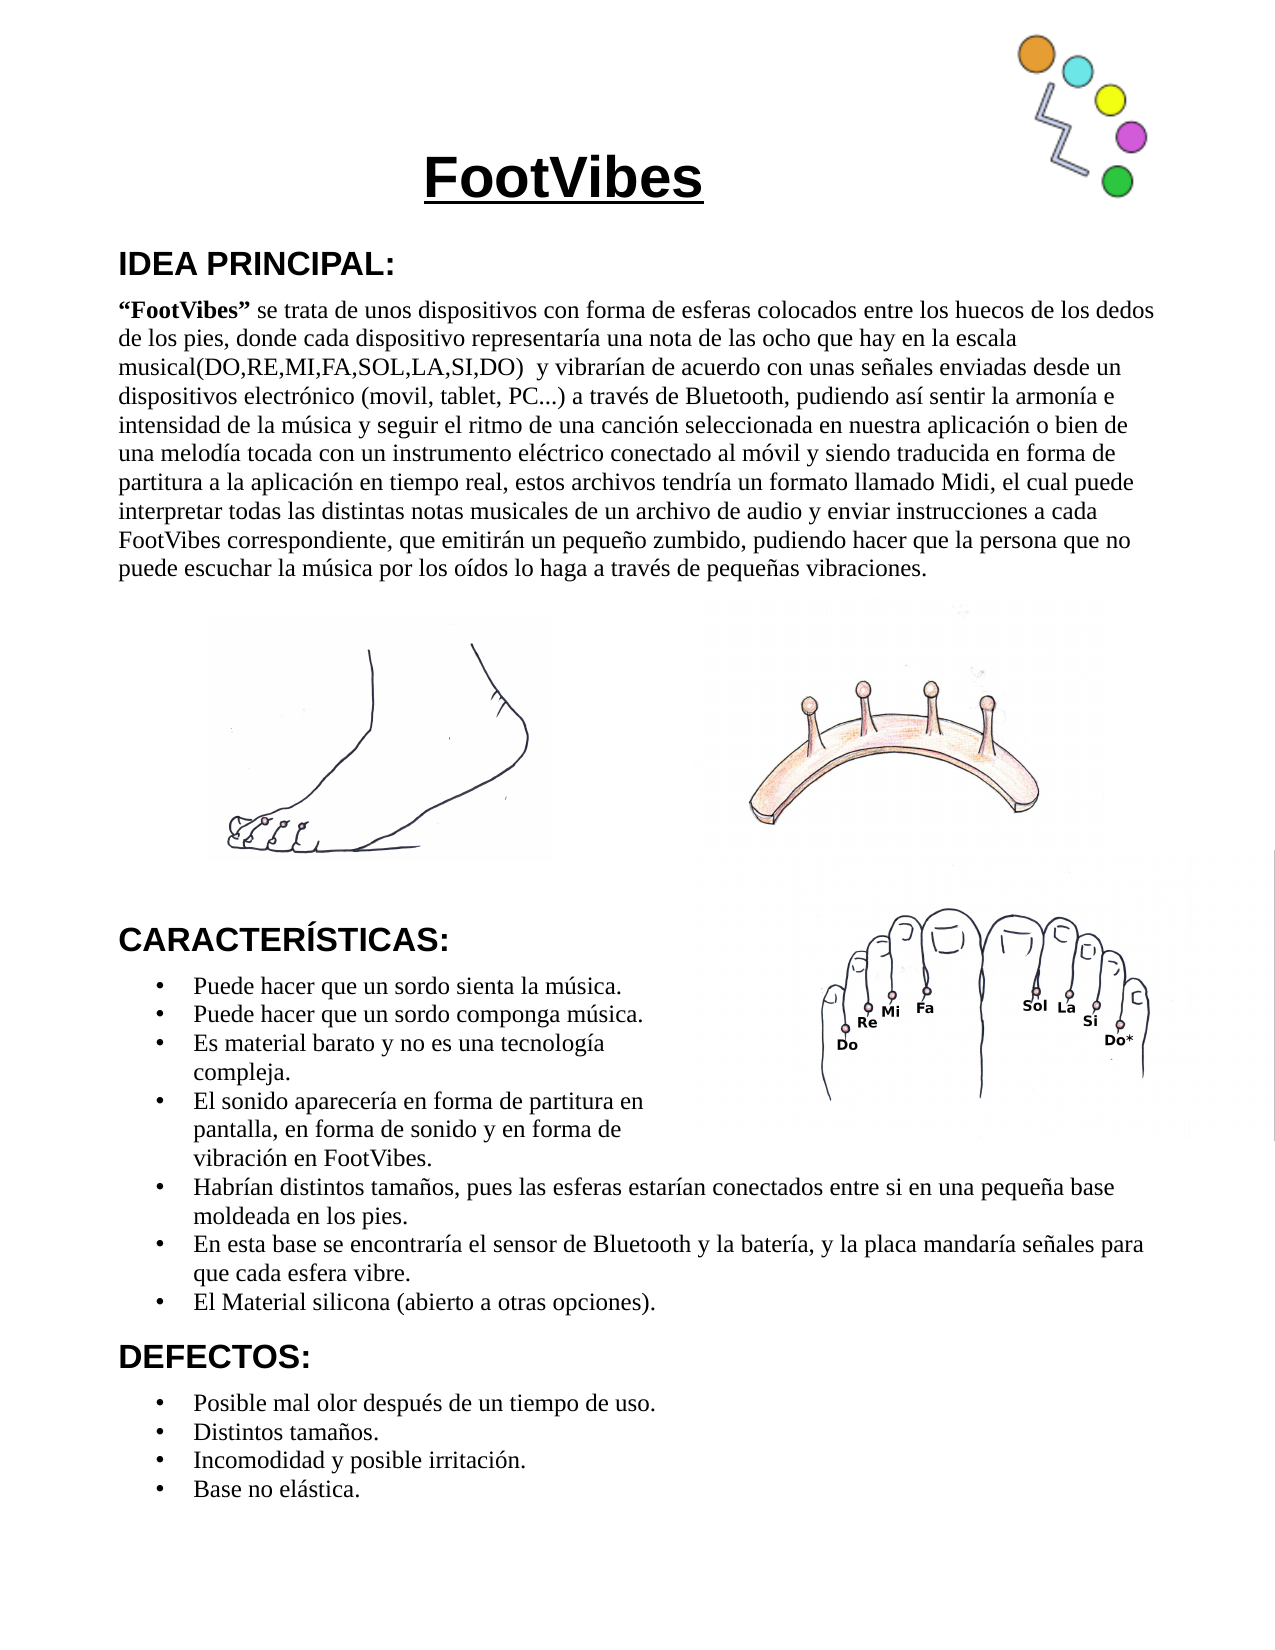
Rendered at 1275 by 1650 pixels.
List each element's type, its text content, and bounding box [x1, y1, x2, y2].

list Puede hacer que un sordo sienta la música. [156, 971, 694, 999]
picture [690, 598, 1275, 1141]
list Distintos tamaños. [156, 1417, 1157, 1445]
list El Material silicona (abierto a otras opciones). [156, 1287, 1157, 1316]
list Base no elástica. [156, 1474, 1157, 1503]
list El sonido aparecería en forma de partitura en pantalla, en forma de sonido y en forma de vibración en FootVibes. [156, 1086, 1157, 1172]
subtitle DEFECTOS: [118, 1337, 1157, 1375]
picture [1009, 31, 1151, 206]
subtitle IDEA PRINCIPAL: [118, 243, 1157, 282]
list Incomodidad y posible irritación. [156, 1445, 1157, 1474]
text “FootVibes” se trata de unos dispositivos con forma de esferas colocados entre los huecos de los dedos de los pies, donde cada dispositivo representaría una nota de las ocho que hay en la escala musical(DO,RE,MI,FA,SOL,LA,SI,DO) y vibrarían de acuerdo con unas señales enviadas desde un dispositivos electrónico (movil, tablet, PC...) a través de Bluetooth, pudiendo así sentir la armonía e intensidad de la música y seguir el ritmo de una canción seleccionada en nuestra aplicación o bien de una melodía tocada con un instrumento eléctrico conectado al móvil y siendo traducida en forma de partitura a la aplicación en tiempo real, estos archivos tendría un formato llamado Midi, el cual puede interpretar todas las distintas notas musicales de un archivo de audio y enviar instrucciones a cada FootVibes correspondiente, que emitirán un pequeño zumbido, pudiendo hacer que la persona que no puede escuchar la música por los oídos lo haga a través de pequeñas vibraciones. [118, 295, 1157, 582]
title FootVibes [118, 143, 1157, 210]
list En esta base se encontraría el sensor de Bluetooth y la batería, y la placa mandaría señales para que cada esfera vibre. [156, 1229, 1157, 1287]
list Puede hacer que un sordo componga música. [156, 999, 694, 1028]
picture [207, 615, 553, 861]
list Posible mal olor después de un tiempo de uso. [156, 1388, 1157, 1417]
subtitle CARACTERÍSTICAS: [118, 920, 694, 958]
list Es material barato y no es una tecnología compleja. [156, 1028, 694, 1086]
list Habrían distintos tamaños, pues las esferas estarían conectados entre si en una pequeña base moldeada en los pies. [156, 1172, 1157, 1229]
